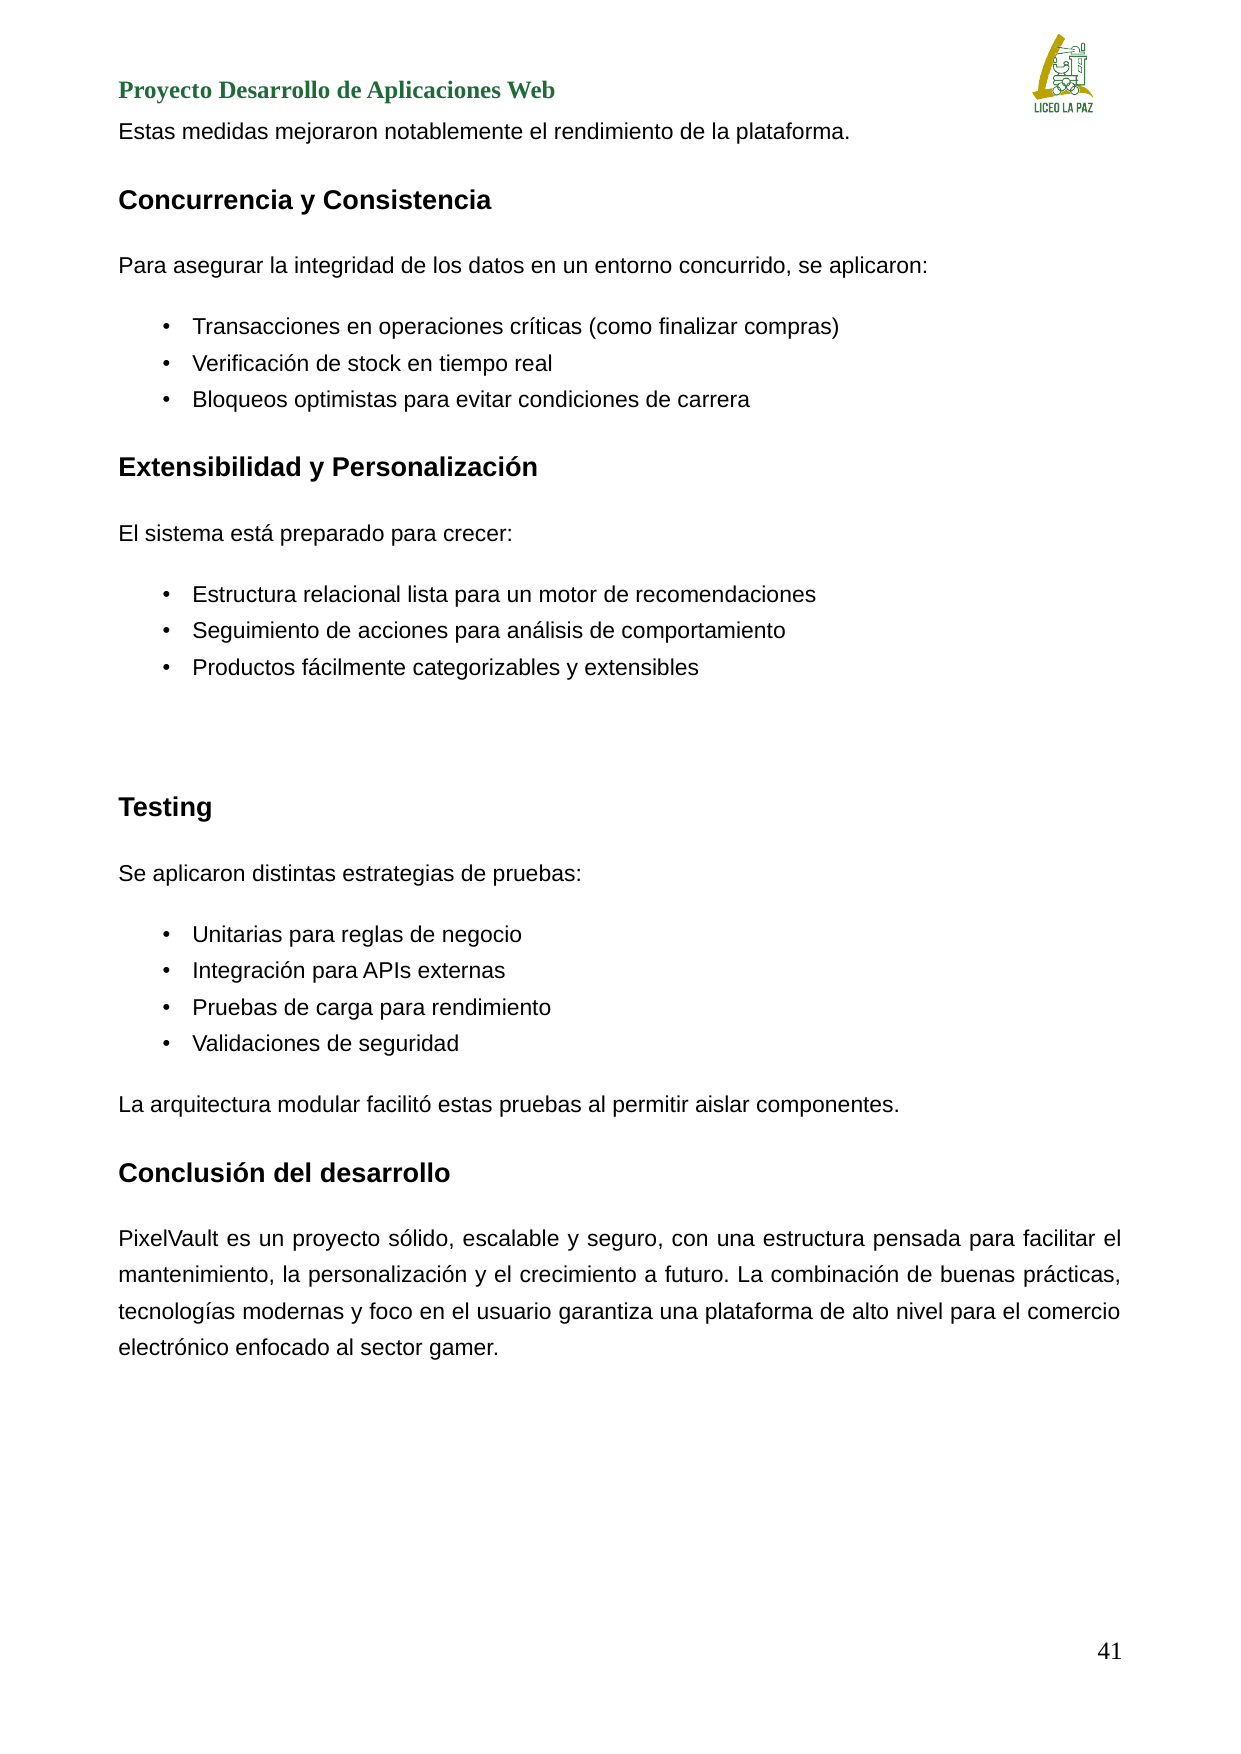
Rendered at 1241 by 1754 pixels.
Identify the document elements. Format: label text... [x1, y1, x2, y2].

subtitle Testing [118, 791, 1122, 823]
subtitle Extensibilidad y Personalización [118, 451, 1122, 483]
list Bloqueos optimistas para evitar condiciones de carrera [162, 386, 1122, 412]
list Verificación de stock en tiempo real [162, 349, 1122, 376]
text La arquitectura modular facilitó estas pruebas al permitir aislar componentes. [118, 1091, 1122, 1118]
list Pruebas de carga para rendimiento [162, 993, 1122, 1020]
text Se aplicaron distintas estrategias de pruebas: [118, 859, 1122, 886]
list Integración para APIs externas [162, 957, 1122, 983]
list Transacciones en operaciones críticas (como finalizar compras) [162, 313, 1122, 339]
list Unitarias para reglas de negocio [162, 921, 1122, 947]
list Estructura relacional lista para un motor de recomendaciones [162, 581, 1122, 607]
list Validaciones de seguridad [162, 1030, 1122, 1056]
list Productos fácilmente categorizables y extensibles [162, 653, 1122, 680]
subtitle Concurrencia y Consistencia [118, 184, 1122, 215]
list Seguimiento de acciones para análisis de comportamiento [162, 617, 1122, 643]
picture [1025, 26, 1100, 121]
text El sistema está preparado para crecer: [118, 519, 1122, 546]
text Para asegurar la integridad de los datos en un entorno concurrido, se aplicaron: [118, 252, 1122, 278]
text PixelVault es un proyecto sólido, escalable y seguro, con una estructura pensada para facilitar el mantenimiento, la personalización y el crecimiento a futuro. La combinación de buenas prácticas, tecnologías modernas y foco en el usuario garantiza una plataforma de alto nivel para el comercio electrónico enfocado al sector gamer. [118, 1225, 1122, 1360]
subtitle Conclusión del desarrollo [118, 1157, 1122, 1188]
text Estas medidas mejoraron notablemente el rendimiento de la plataforma. [118, 118, 1122, 144]
